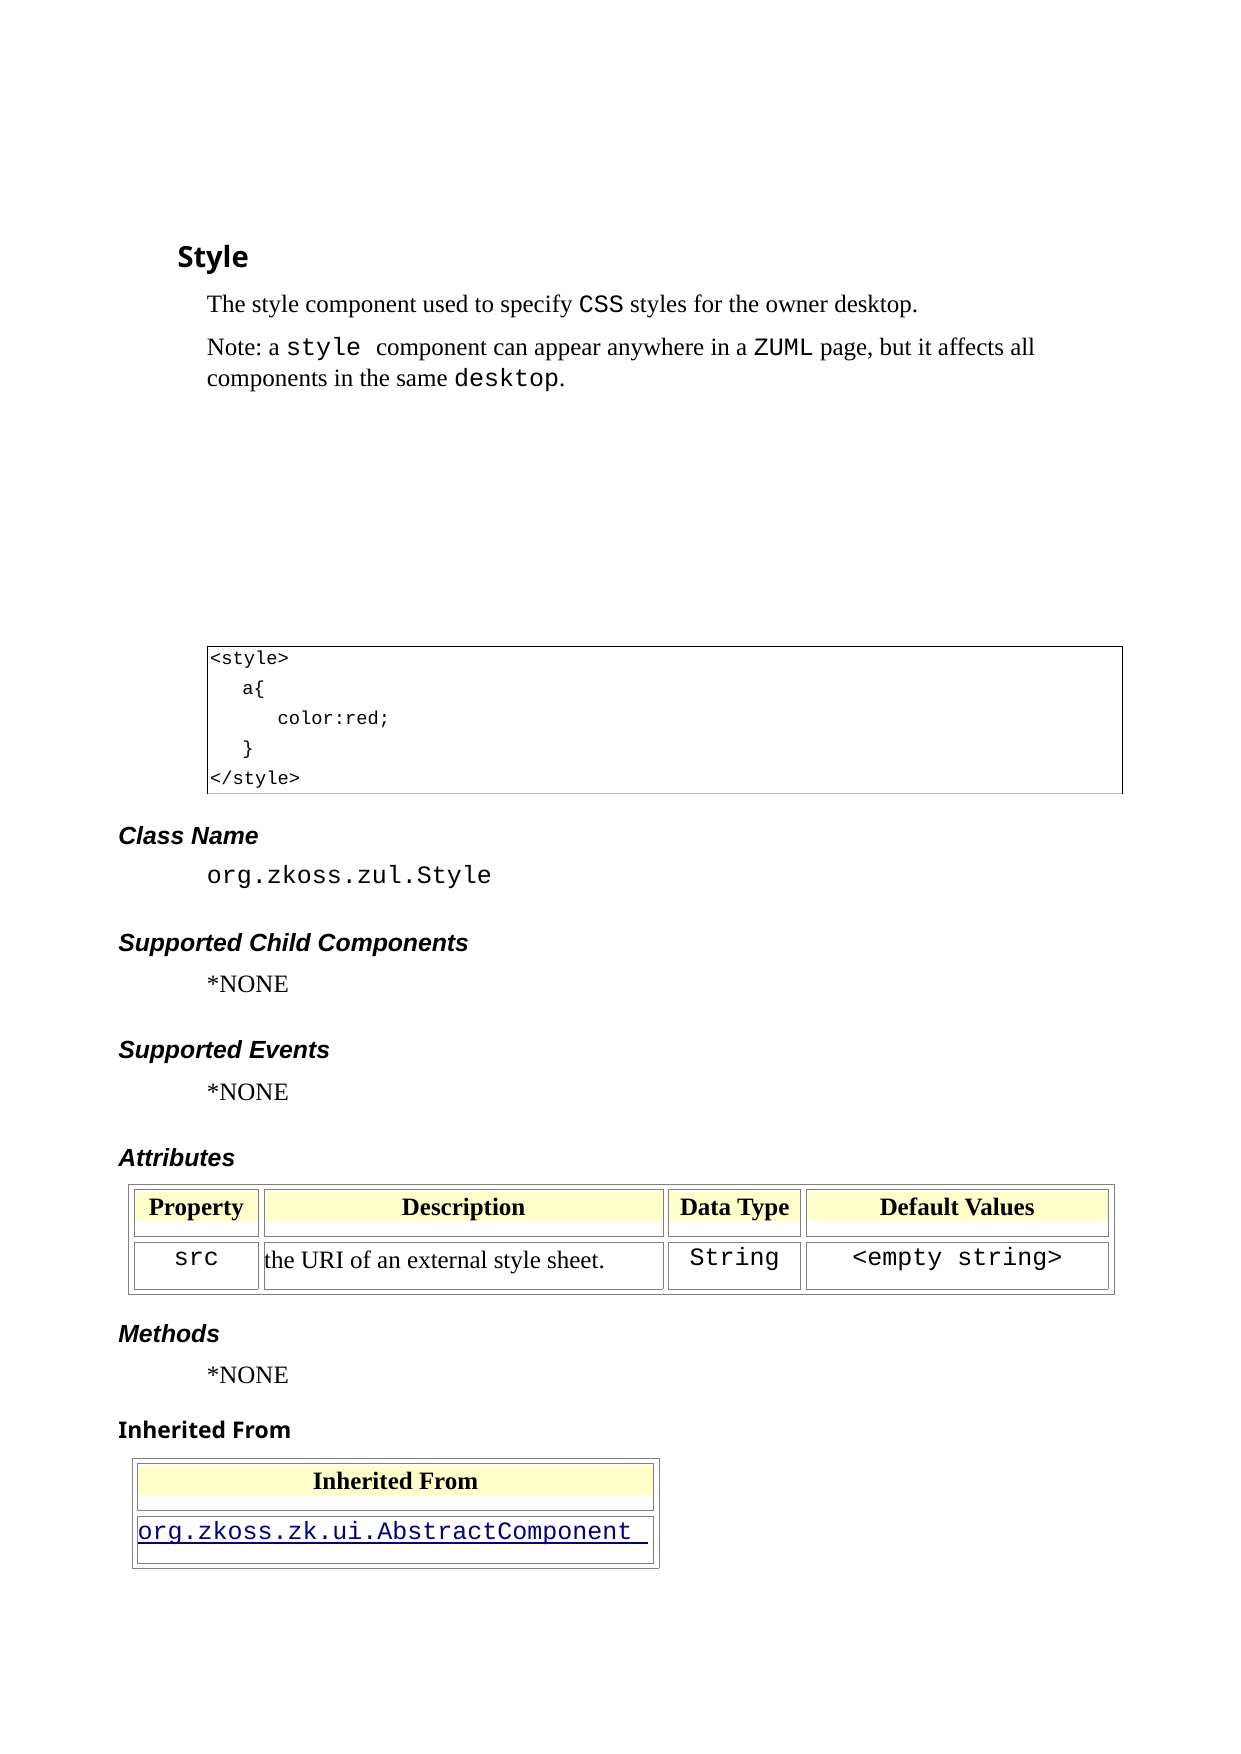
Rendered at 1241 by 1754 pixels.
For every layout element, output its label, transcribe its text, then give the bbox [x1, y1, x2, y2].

table_cell the URI of an external style sheet. [261, 1236, 666, 1289]
text Note: a style component can appear anywhere in a ZUML page, but it affects all components in the same desktop. [207, 332, 1122, 394]
subtitle Style [177, 237, 1122, 276]
text Inherited From [118, 1414, 1122, 1445]
text <style> [208, 647, 1122, 670]
table_cell <empty string> [803, 1236, 1111, 1289]
table_header Data Type [666, 1185, 803, 1236]
table_header Property [131, 1185, 261, 1236]
text *NONE [207, 969, 1122, 998]
text } [208, 736, 1122, 760]
text *NONE [207, 1077, 1122, 1105]
text color:red; [208, 706, 1122, 730]
text *NONE [207, 1360, 1122, 1389]
text a{ [208, 676, 1122, 700]
table_header Default Values [803, 1185, 1111, 1236]
subtitle Attributes [118, 1143, 1122, 1171]
subtitle Supported Events [118, 1036, 1122, 1064]
text org.zkoss.zul.Style [207, 862, 1122, 891]
subtitle Supported Child Components [118, 928, 1122, 957]
table_header Description [261, 1185, 666, 1236]
table_cell src [131, 1236, 261, 1289]
subtitle Methods [118, 1319, 1122, 1348]
table_header Inherited From [134, 1459, 656, 1510]
text </style> [208, 766, 1122, 793]
text The style component used to specify CSS styles for the owner desktop. [207, 289, 1122, 320]
table_cell String [666, 1236, 803, 1289]
subtitle Class Name [118, 821, 1122, 850]
table_cell org.zkoss.zk.ui.AbstractComponent [134, 1510, 656, 1562]
